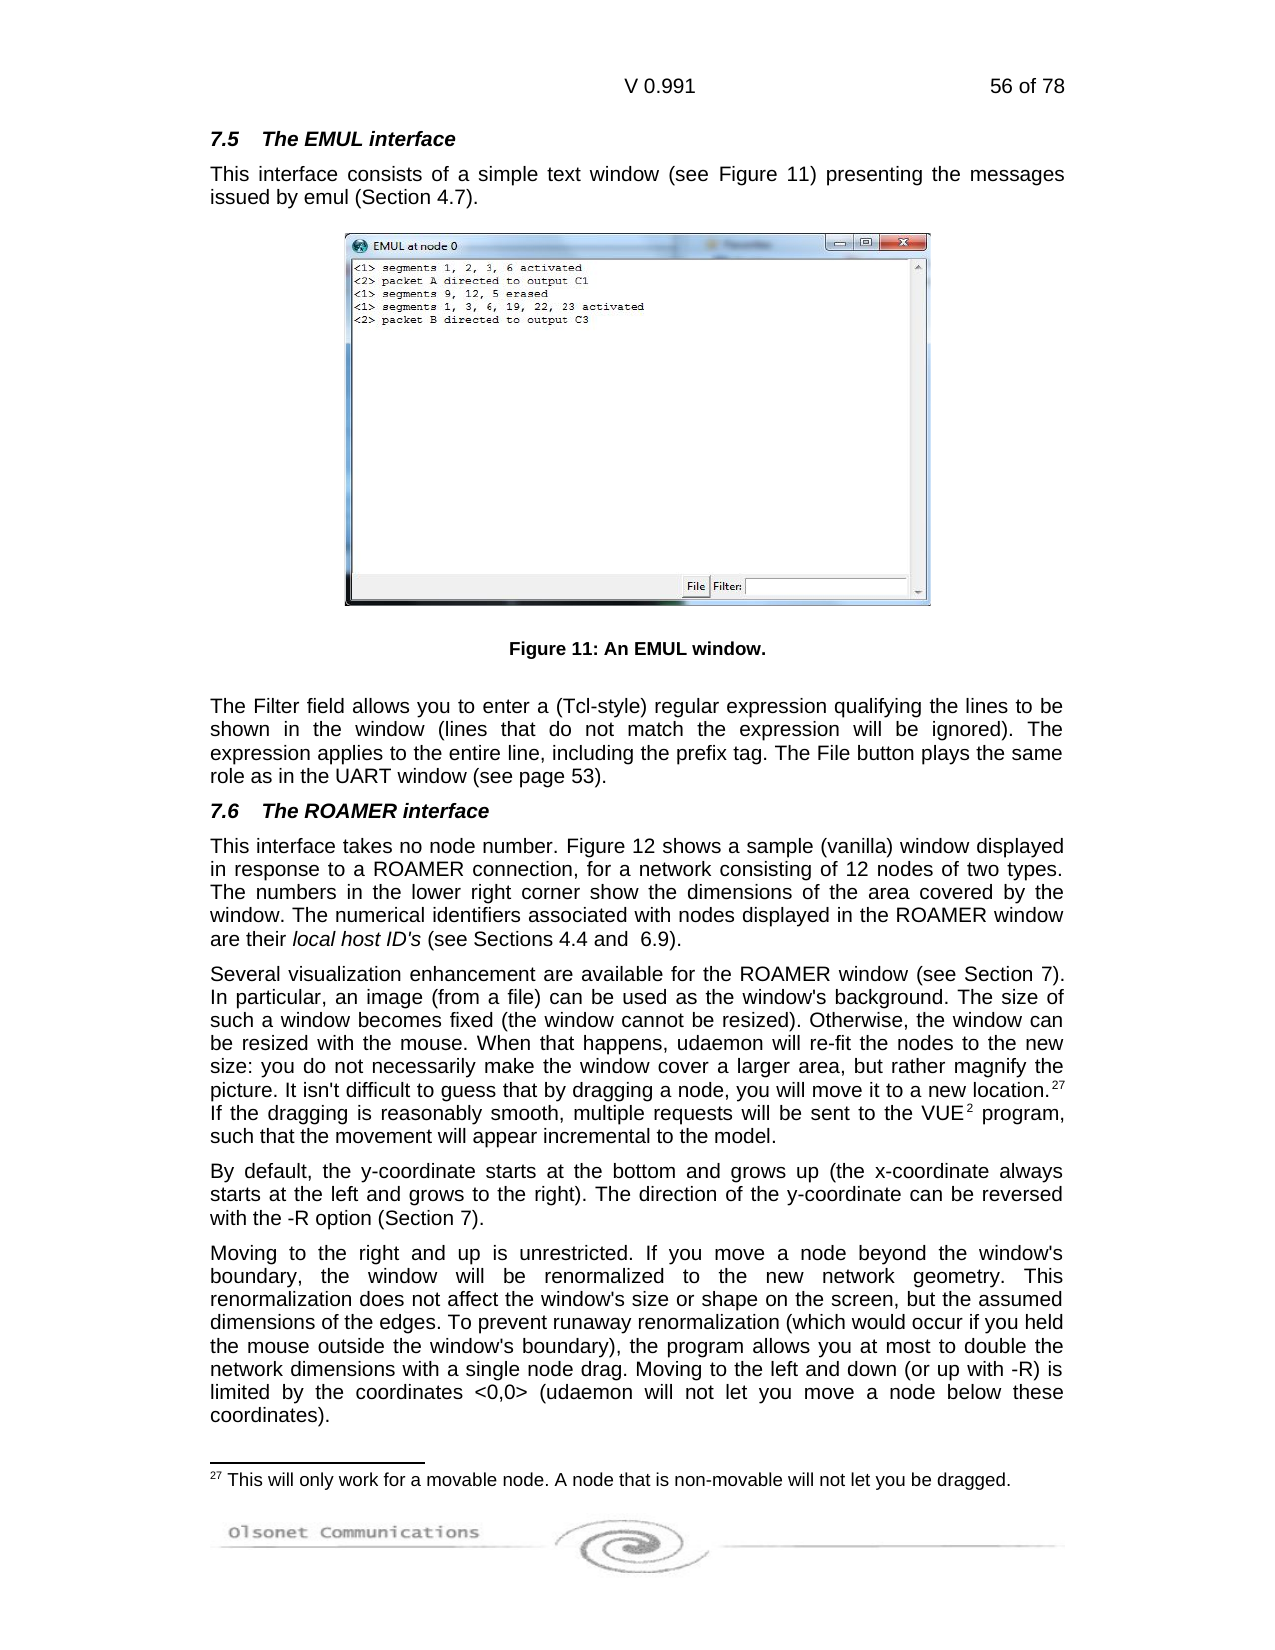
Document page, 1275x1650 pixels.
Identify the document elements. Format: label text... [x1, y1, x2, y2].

text This interface consists of a simple text window (see Figure 11) presenting the messages issued by emul (Section 4.7). [210, 163, 1065, 209]
text Moving to the right and up is unrestricted. If you move a node beyond the window's boundary, the window will be renormalized to the new network geometry. This renormalization does not affect the window's size or shape on the screen, but the assumed dimensions of the edges. To prevent runaway renormalization (which would occur if you held the mouse outside the window's boundary), the program allows you at most to double the network dimensions with a single node drag. Moving to the left and down (or up with -R) is limited by the coordinates <0,0> (udaemon will not let you move a node below these coordinates). [210, 1241, 1065, 1427]
text Several visualization enhancement are available for the ROAMER window (see Section 7). In particular, an image (from a file) can be used as the window's background. The size of such a window becomes fixed (the window cannot be resized). Otherwise, the window can be resized with the mouse. When that happens, udaemon will re-fit the nodes to the new size: you do not necessarily make the window cover a larger area, but rather magnify the picture. It isn't difficult to guess that by dragging a node, you will move it to a new location. If the dragging is reasonably smooth, multiple requests will be sent to the VUE2 program, such that the movement will appear incremental to the model. [210, 962, 1065, 1148]
text The Filter field allows you to enter a (Tcl-style) regular expression qualifying the lines to be shown in the window (lines that do not match the expression will be ignored). The expression applies to the entire line, including the prefix tag. The File button plays the same role as in the UART window (see page 54). [210, 694, 1065, 787]
text This interface takes no node number. Figure 12 shows a sample (vanilla) window displayed in response to a ROAMER connection, for a network consisting of 12 nodes of two types. The numbers in the lower right corner show the dimensions of the area covered by the window. The numerical identifiers associated with nodes displayed in the ROAMER window are their local host ID's (see Sections 4.4 and 6.9). [210, 834, 1065, 950]
text By default, the y-coordinate starts at the bottom and grows up (the x-coordinate always starts at the left and grows to the right). The direction of the y-coordinate can be reversed with the -R option (Section 7). [210, 1160, 1065, 1229]
subtitle The EMUL interface [210, 128, 1065, 151]
picture [344, 233, 931, 606]
picture [210, 1504, 1065, 1596]
subtitle The ROAMER interface [210, 799, 1065, 822]
text Figure 11: An EMUL window. [344, 639, 931, 659]
text This will only work for a movable node. A node that is non-movable will not let you be dragged. [210, 1469, 1065, 1490]
